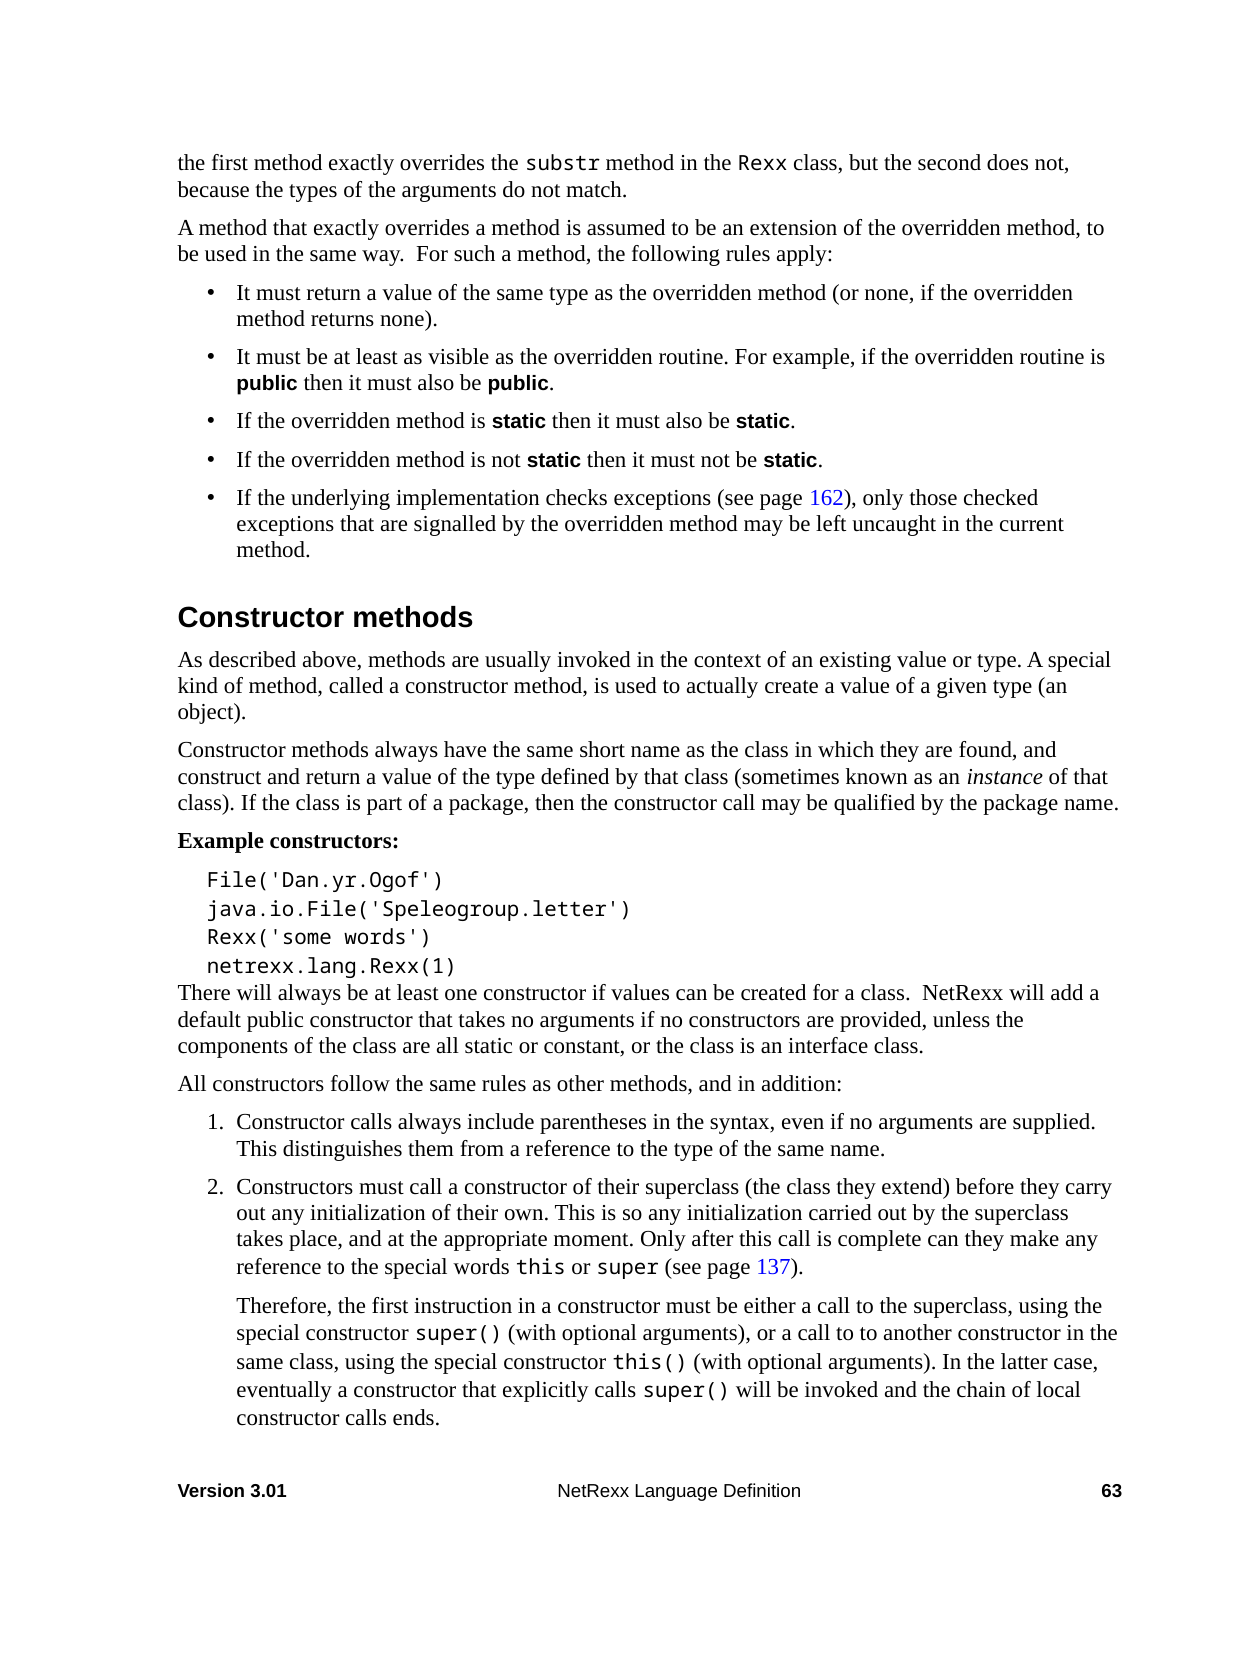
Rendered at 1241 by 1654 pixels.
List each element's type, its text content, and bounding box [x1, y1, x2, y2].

list It must return a value of the same type as the overridden method (or none, if the overridden method returns none). [207, 279, 1122, 331]
list If the overridden method is static then it must also be static. [207, 408, 1122, 434]
text the first method exactly overrides the substr method in the Rexx class, but the second does not, because the types of the arguments do not match. [177, 148, 1122, 202]
text Example constructors: [177, 827, 1122, 854]
subtitle Constructor methods [177, 600, 1122, 633]
text There will always be at least one constructor if values can be created for a class. NetRexx will add a default public constructor that takes no arguments if no constructors are provided, unless the components of the class are all static or constant, or the class is an interface class. [177, 979, 1122, 1058]
text A method that exactly overrides a method is assumed to be an extension of the overridden method, to be used in the same way. For such a method, the following rules apply: [177, 214, 1122, 267]
list Therefore, the first instruction in a constructor must be either a call to the superclass, using the special constructor super() (with optional arguments), or a call to to another constructor in the same class, using the special constructor this() (with optional arguments). In the latter case, eventually a constructor that explicitly calls super() will be invoked and the chain of local constructor calls ends. [207, 1292, 1122, 1430]
list It must be at least as visible as the overridden routine. For example, if the overridden routine is public then it must also be public. [207, 343, 1122, 396]
text Constructor methods always have the same short name as the class in which they are found, and construct and return a value of the type defined by that class (sometimes known as an instance of that class). If the class is part of a package, then the constructor call may be qualified by the package name. [177, 737, 1122, 816]
list Constructor calls always include parentheses in the syntax, even if no arguments are supplied. This distinguishes them from a reference to the type of the same name. [207, 1108, 1122, 1161]
text As described above, methods are usually invoked in the context of an existing value or type. A special kind of method, called a constructor method, is used to actually create a value of a given type (an object). [177, 646, 1122, 725]
list If the overridden method is not static then it must not be static. [207, 446, 1122, 472]
text File('Dan.yr.Ogof') java.io.File('Speleogroup.letter') Rexx('some words') netrexx.lang.Rexx(1) [207, 866, 1122, 979]
list If the underlying implementation checks exceptions (see page 153), only those checked exceptions that are signalled by the overridden method may be left uncaught in the current method. [207, 484, 1122, 563]
text All constructors follow the same rules as other methods, and in addition: [177, 1070, 1122, 1096]
list Constructors must call a constructor of their superclass (the class they extend) before they carry out any initialization of their own. This is so any initialization carried out by the superclass takes place, and at the appropriate moment. Only after this call is complete can they make any reference to the special words this or super (see page 132). [207, 1173, 1122, 1280]
